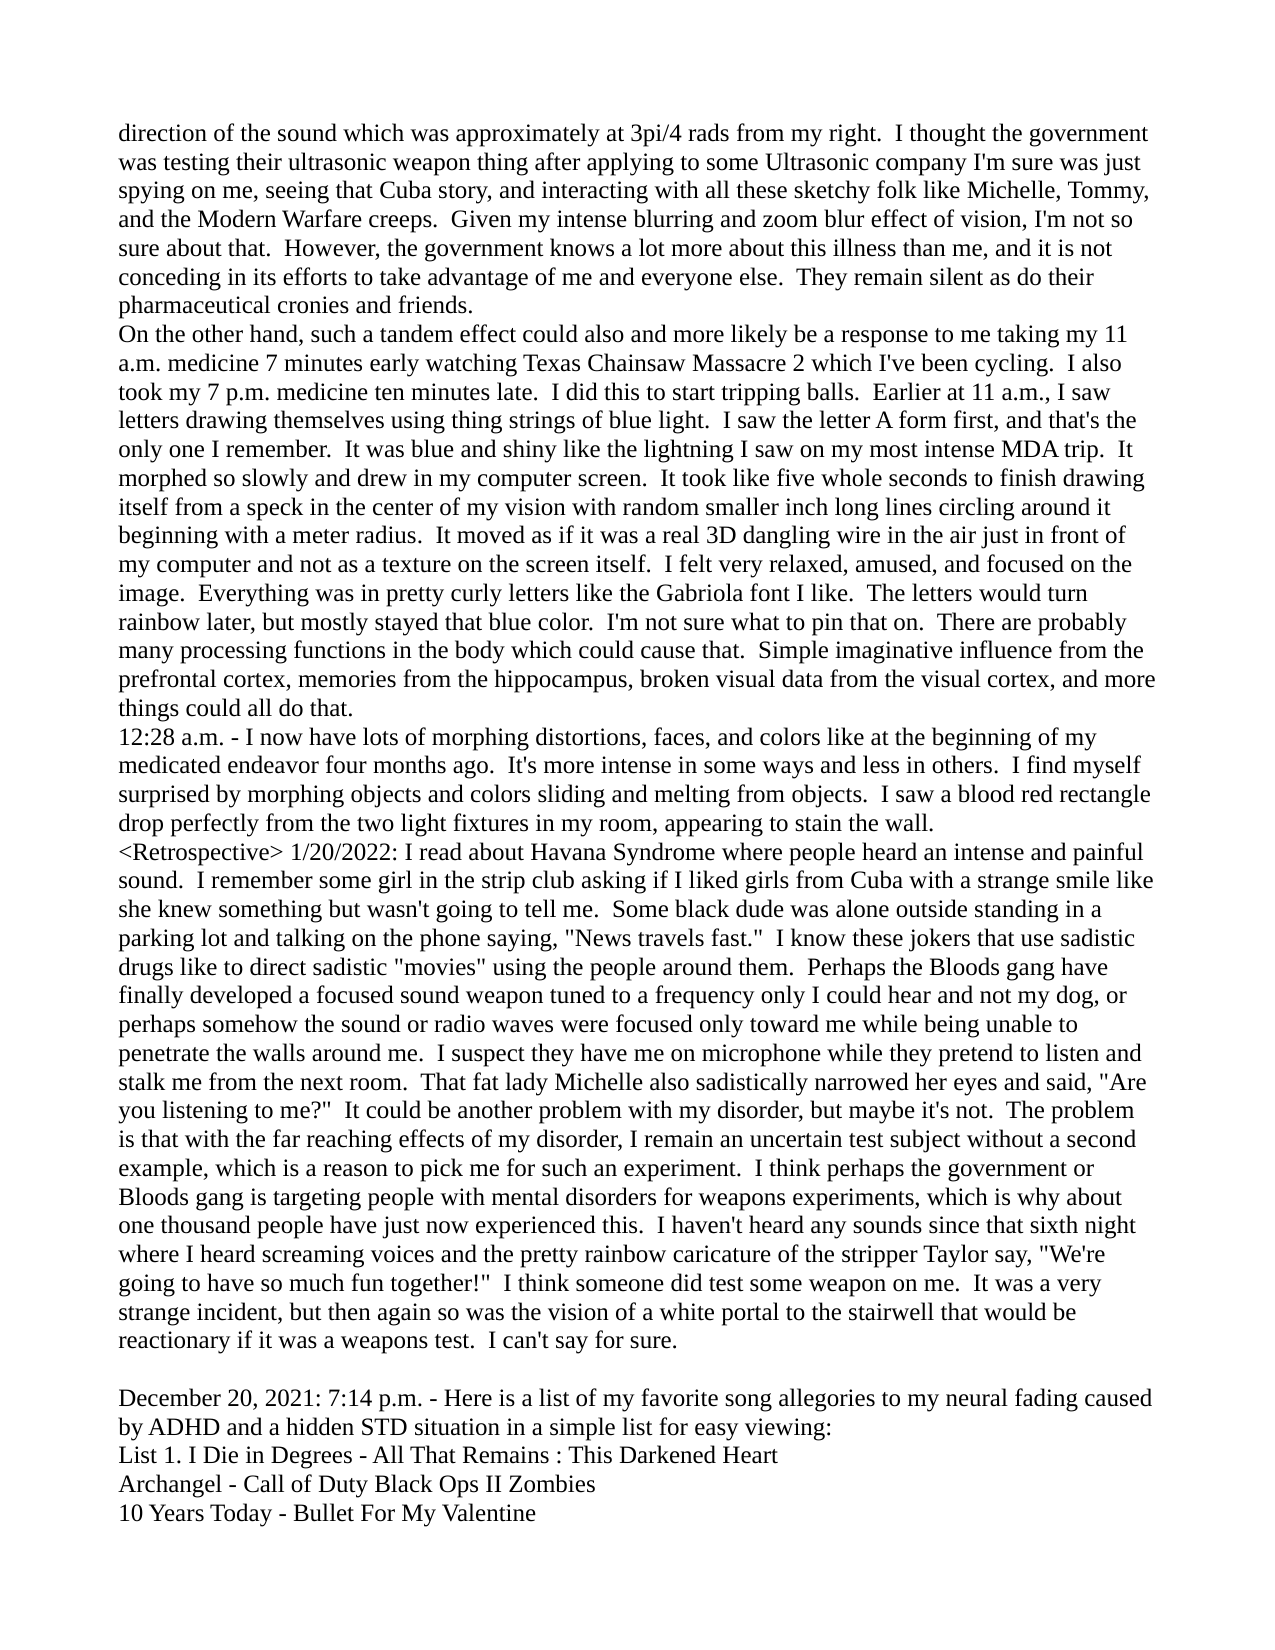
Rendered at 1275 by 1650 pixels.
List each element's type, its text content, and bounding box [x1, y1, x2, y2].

text 10 Years Today - Bullet For My Valentine [118, 1498, 1157, 1527]
text List 1. I Die in Degrees - All That Remains : This Darkened Heart [118, 1441, 1157, 1469]
text <Retrospective> 1/20/2022: I read about Havana Syndrome where people heard an intense and painful sound. I remember some girl in the strip club asking if I liked girls from Cuba with a strange smile like she knew something but wasn't going to tell me. Some black dude was alone outside standing in a parking lot and talking on the phone saying, "News travels fast." I know these jokers that use sadistic drugs like to direct sadistic "movies" using the people around them. Perhaps the Bloods gang have finally developed a focused sound weapon tuned to a frequency only I could hear and not my dog, or perhaps somehow the sound or radio waves were focused only toward me while being unable to penetrate the walls around me. I suspect they have me on microphone while they pretend to listen and stalk me from the next room. That fat lady Michelle also sadistically narrowed her eyes and said, "Are you listening to me?" It could be another problem with my disorder, but maybe it's not. The problem is that with the far reaching effects of my disorder, I remain an uncertain test subject without a second example, which is a reason to pick me for such an experiment. I think perhaps the government or Bloods gang is targeting people with mental disorders for weapons experiments, which is why about one thousand people have just now experienced this. I haven't heard any sounds since that sixth night where I heard screaming voices and the pretty rainbow caricature of the stripper Taylor say, "We're going to have so much fun together!" I think someone did test some weapon on me. It was a very strange incident, but then again so was the vision of a white portal to the stairwell that would be reactionary if it was a weapons test. I can't say for sure. [118, 837, 1157, 1354]
text Archangel - Call of Duty Black Ops II Zombies [118, 1469, 1157, 1498]
text 12:28 a.m. - I now have lots of morphing distortions, faces, and colors like at the beginning of my medicated endeavor four months ago. It's more intense in some ways and less in others. I find myself surprised by morphing objects and colors sliding and melting from objects. I saw a blood red rectangle drop perfectly from the two light fixtures in my room, appearing to stain the wall. [118, 722, 1157, 837]
text December 20, 2021: 7:14 p.m. - Here is a list of my favorite song allegories to my neural fading caused by ADHD and a hidden STD situation in a simple list for easy viewing: [118, 1383, 1157, 1441]
text direction of the sound which was approximately at 3pi/4 rads from my right. I thought the government was testing their ultrasonic weapon thing after applying to some Ultrasonic company I'm sure was just spying on me, seeing that Cuba story, and interacting with all these sketchy folk like Michelle, Tommy, and the Modern Warfare creeps. Given my intense blurring and zoom blur effect of vision, I'm not so sure about that. However, the government knows a lot more about this illness than me, and it is not conceding in its efforts to take advantage of me and everyone else. They remain silent as do their pharmaceutical cronies and friends. [118, 118, 1157, 319]
text On the other hand, such a tandem effect could also and more likely be a response to me taking my 11 a.m. medicine 7 minutes early watching Texas Chainsaw Massacre 2 which I've been cycling. I also took my 7 p.m. medicine ten minutes late. I did this to start tripping balls. Earlier at 11 a.m., I saw letters drawing themselves using thing strings of blue light. I saw the letter A form first, and that's the only one I remember. It was blue and shiny like the lightning I saw on my most intense MDA trip. It morphed so slowly and drew in my computer screen. It took like five whole seconds to finish drawing itself from a speck in the center of my vision with random smaller inch long lines circling around it beginning with a meter radius. It moved as if it was a real 3D dangling wire in the air just in front of my computer and not as a texture on the screen itself. I felt very relaxed, amused, and focused on the image. Everything was in pretty curly letters like the Gabriola font I like. The letters would turn rainbow later, but mostly stayed that blue color. I'm not sure what to pin that on. There are probably many processing functions in the body which could cause that. Simple imaginative influence from the prefrontal cortex, memories from the hippocampus, broken visual data from the visual cortex, and more things could all do that. [118, 319, 1157, 722]
